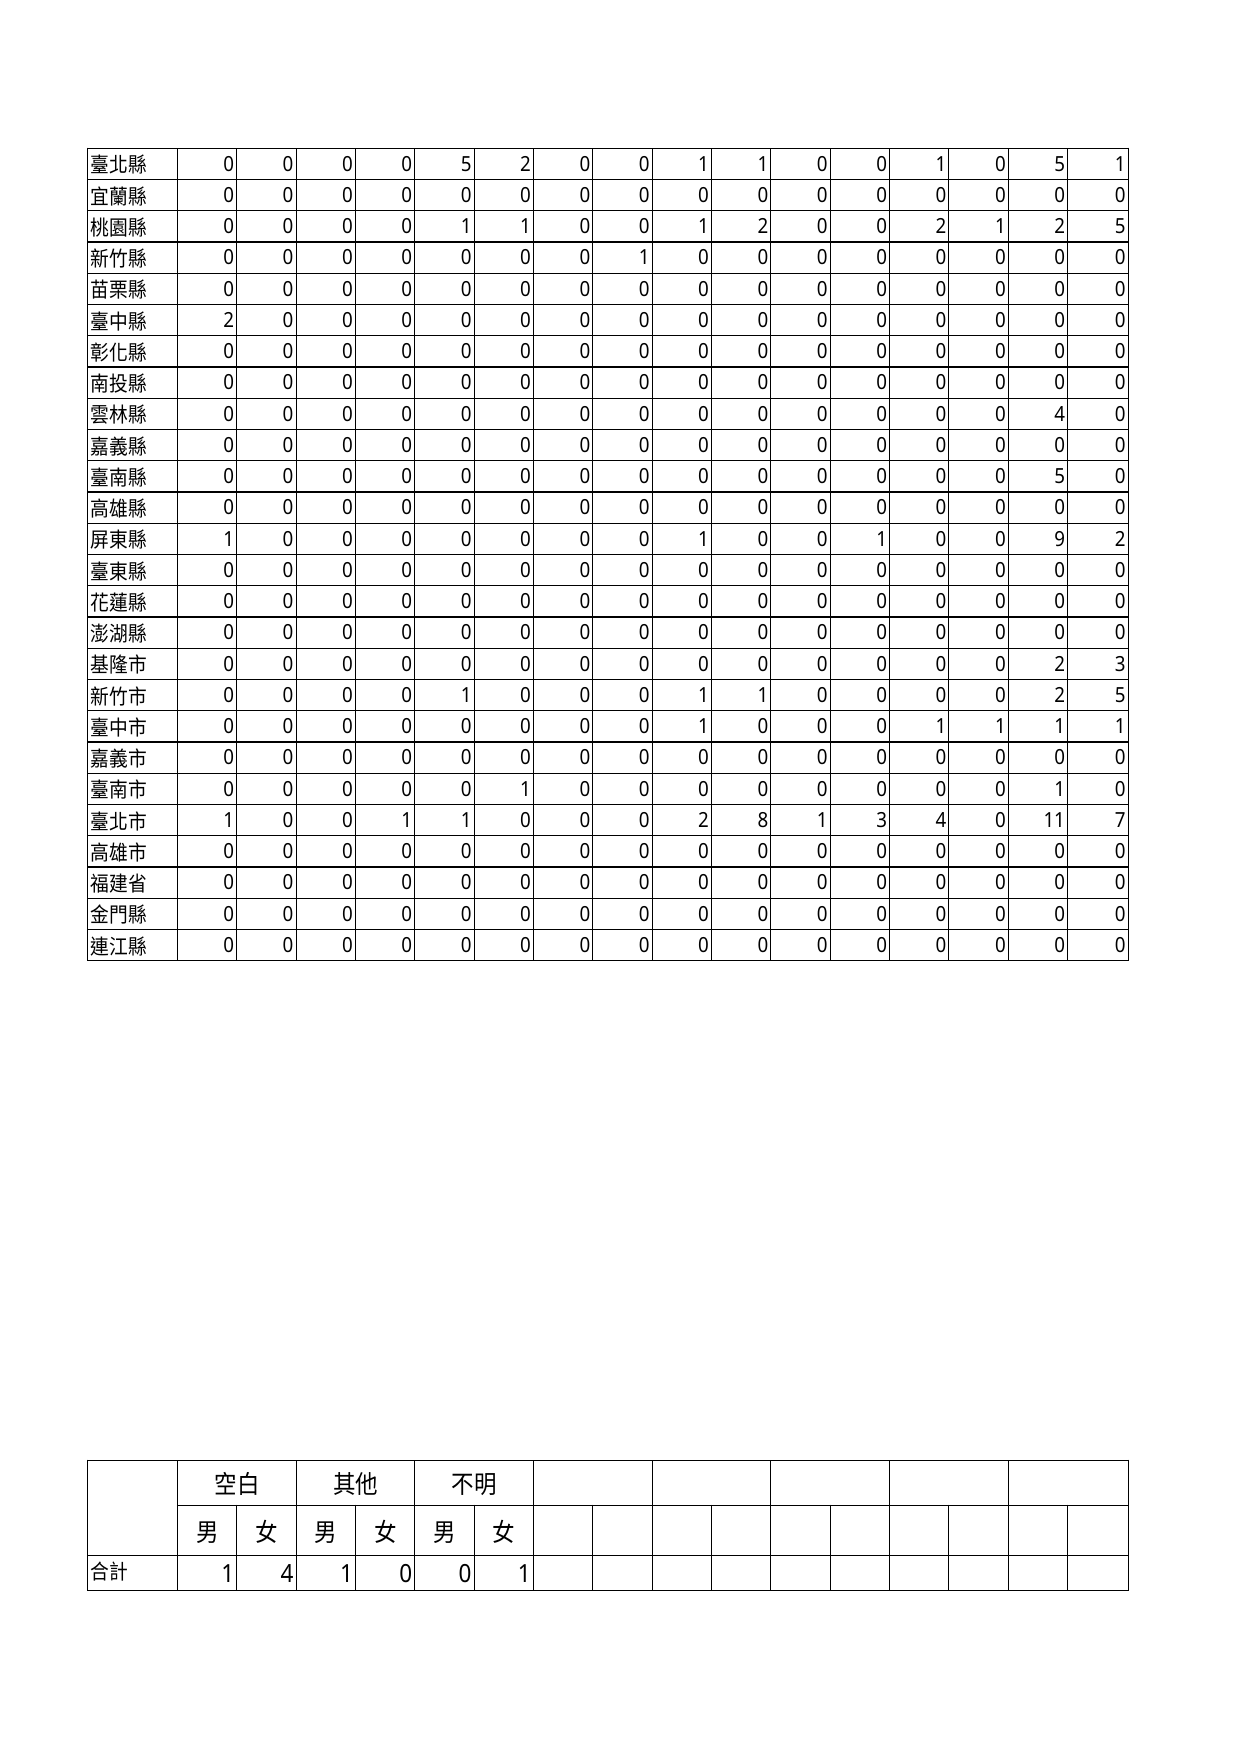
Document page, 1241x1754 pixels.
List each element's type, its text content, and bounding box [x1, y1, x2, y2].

table_cell 0 [771, 430, 830, 460]
table_cell 0 [534, 899, 592, 929]
table_cell 0 [178, 430, 236, 460]
table_cell 0 [890, 899, 948, 929]
table_cell 0 [653, 743, 711, 773]
table_cell 0 [1009, 336, 1067, 366]
table_header 空白 [178, 1461, 296, 1504]
table_cell 男 [178, 1506, 236, 1554]
table_cell 0 [653, 586, 711, 616]
table_cell 0 [297, 493, 355, 523]
table_cell 0 [178, 743, 236, 773]
table_cell 0 [237, 555, 296, 585]
table_cell [949, 1506, 1008, 1554]
table_cell 1 [1009, 774, 1067, 804]
table_cell 高雄縣 [88, 493, 177, 523]
table_cell 0 [712, 274, 770, 304]
table_cell 高雄市 [88, 836, 177, 866]
table_cell 0 [1009, 586, 1067, 616]
table_cell 0 [831, 743, 889, 773]
table_cell 0 [712, 774, 770, 804]
table_cell 0 [949, 180, 1008, 210]
table_cell 0 [771, 711, 830, 741]
table_cell 0 [415, 305, 474, 335]
table_cell 0 [890, 524, 948, 554]
table_cell 0 [475, 336, 533, 366]
table_cell 0 [949, 586, 1008, 616]
table_cell 0 [475, 555, 533, 585]
table_cell 0 [237, 149, 296, 179]
table_cell 0 [653, 461, 711, 491]
table_cell 0 [297, 868, 355, 898]
table_cell 0 [890, 461, 948, 491]
table_cell 0 [237, 774, 296, 804]
table_cell 0 [831, 711, 889, 741]
table_cell 雲林縣 [88, 399, 177, 429]
table_cell 0 [890, 836, 948, 866]
table_cell 0 [297, 680, 355, 710]
table_cell 1 [1068, 711, 1128, 741]
table_cell 0 [475, 243, 533, 273]
table_cell 0 [356, 649, 414, 679]
table_cell 1 [949, 711, 1008, 741]
table_cell 0 [178, 461, 236, 491]
table_header [771, 1461, 889, 1504]
table_cell 1 [1009, 711, 1067, 741]
table_cell 0 [237, 368, 296, 398]
table_cell 3 [1068, 649, 1128, 679]
table_cell 0 [297, 930, 355, 960]
table_cell 0 [178, 618, 236, 648]
table_cell 1 [178, 524, 236, 554]
table_cell 0 [534, 711, 592, 741]
table_cell 0 [593, 868, 652, 898]
table_cell 0 [949, 743, 1008, 773]
table_cell 0 [653, 243, 711, 273]
table_cell 0 [712, 555, 770, 585]
table_cell 1 [415, 805, 474, 835]
table_cell 0 [949, 555, 1008, 585]
table_cell 0 [831, 774, 889, 804]
table_cell 4 [890, 805, 948, 835]
table_cell 7 [1068, 805, 1128, 835]
table_cell [712, 1556, 770, 1590]
table_cell 0 [1068, 274, 1128, 304]
table_cell 0 [356, 149, 414, 179]
table_cell 0 [890, 368, 948, 398]
table_cell 0 [771, 836, 830, 866]
table_cell 0 [475, 274, 533, 304]
table_cell 4 [237, 1556, 296, 1590]
table_cell 臺中市 [88, 711, 177, 741]
table_cell 0 [712, 586, 770, 616]
table_cell 0 [593, 680, 652, 710]
table_cell 0 [831, 899, 889, 929]
table_cell 0 [831, 336, 889, 366]
table_cell 0 [653, 868, 711, 898]
table_cell 0 [297, 899, 355, 929]
table_cell 4 [1009, 399, 1067, 429]
table_cell 0 [297, 149, 355, 179]
table_cell 0 [534, 586, 592, 616]
table_cell 0 [415, 274, 474, 304]
table_cell 0 [890, 180, 948, 210]
table_cell 0 [534, 930, 592, 960]
table_cell 0 [237, 680, 296, 710]
table_cell 0 [771, 899, 830, 929]
table_cell 0 [831, 555, 889, 585]
table_cell 0 [475, 368, 533, 398]
table_cell 0 [356, 618, 414, 648]
table_cell 0 [356, 774, 414, 804]
table_cell 0 [653, 555, 711, 585]
table_cell 屏東縣 [88, 524, 177, 554]
table_cell 0 [178, 586, 236, 616]
table_cell 0 [890, 618, 948, 648]
table_cell 臺北縣 [88, 149, 177, 179]
table_cell 0 [1068, 399, 1128, 429]
table_cell 1 [831, 524, 889, 554]
table_cell 0 [712, 868, 770, 898]
table_cell 0 [237, 305, 296, 335]
table_cell 0 [1009, 836, 1067, 866]
table_cell 0 [475, 743, 533, 773]
table_cell 2 [712, 211, 770, 241]
table_cell 1 [415, 680, 474, 710]
table_cell 0 [890, 243, 948, 273]
table_cell 0 [297, 586, 355, 616]
table_cell 0 [771, 493, 830, 523]
table_cell 0 [415, 711, 474, 741]
table_cell 0 [178, 336, 236, 366]
table_header [890, 1461, 1008, 1504]
table_cell 0 [1009, 305, 1067, 335]
table_cell 0 [534, 618, 592, 648]
table_cell 5 [415, 149, 474, 179]
table_cell 0 [949, 524, 1008, 554]
table_cell 0 [593, 555, 652, 585]
table_cell 0 [237, 586, 296, 616]
table_cell 0 [534, 774, 592, 804]
table_cell 0 [949, 680, 1008, 710]
table_cell 0 [593, 586, 652, 616]
table_cell 0 [1068, 930, 1128, 960]
table_cell 0 [771, 555, 830, 585]
table_cell 0 [415, 649, 474, 679]
table_cell 0 [415, 524, 474, 554]
table_cell 0 [356, 211, 414, 241]
table_cell 0 [949, 305, 1008, 335]
table_cell 0 [415, 930, 474, 960]
table_cell 0 [356, 399, 414, 429]
table_cell 0 [771, 243, 830, 273]
table_cell 彰化縣 [88, 336, 177, 366]
table_cell 0 [653, 493, 711, 523]
table_cell [1068, 1556, 1128, 1590]
table_cell 0 [890, 399, 948, 429]
table_cell 0 [475, 649, 533, 679]
table_cell 0 [297, 274, 355, 304]
table_cell 0 [712, 336, 770, 366]
table_header [534, 1461, 652, 1504]
table_cell 0 [653, 618, 711, 648]
table_cell 臺北市 [88, 805, 177, 835]
table_cell 0 [534, 649, 592, 679]
table_cell 0 [1068, 336, 1128, 366]
table_cell 2 [1009, 211, 1067, 241]
table_cell 0 [415, 368, 474, 398]
table_cell 0 [534, 430, 592, 460]
table_cell 1 [297, 1556, 355, 1590]
table_cell 0 [771, 180, 830, 210]
table_cell 福建省 [88, 868, 177, 898]
table_cell 0 [771, 305, 830, 335]
table_cell 金門縣 [88, 899, 177, 929]
table_cell 0 [831, 368, 889, 398]
table_cell 0 [237, 618, 296, 648]
table_cell 0 [534, 368, 592, 398]
table_cell 0 [949, 805, 1008, 835]
table_cell 1 [475, 774, 533, 804]
table_cell 0 [831, 930, 889, 960]
table_cell 0 [356, 305, 414, 335]
table_cell 0 [831, 243, 889, 273]
table_cell 0 [356, 274, 414, 304]
table_cell 0 [1009, 368, 1067, 398]
table_cell 南投縣 [88, 368, 177, 398]
table_cell 0 [178, 211, 236, 241]
table_cell 0 [771, 930, 830, 960]
table_cell 0 [1068, 493, 1128, 523]
table_header 其他 [297, 1461, 414, 1504]
table_cell 0 [653, 774, 711, 804]
table_cell 0 [949, 430, 1008, 460]
table_cell 0 [297, 399, 355, 429]
table_cell 0 [178, 149, 236, 179]
table_cell 0 [949, 930, 1008, 960]
table_cell 0 [237, 649, 296, 679]
table_cell 0 [831, 649, 889, 679]
table_cell 0 [771, 586, 830, 616]
table_cell 2 [178, 305, 236, 335]
table_cell 0 [949, 461, 1008, 491]
table_cell 0 [415, 743, 474, 773]
table_cell 0 [475, 180, 533, 210]
table_cell 0 [771, 461, 830, 491]
table_cell 0 [1068, 836, 1128, 866]
table_cell 0 [890, 555, 948, 585]
table_cell 8 [712, 805, 770, 835]
table_cell 0 [415, 243, 474, 273]
table_cell 0 [415, 774, 474, 804]
table_cell [831, 1506, 889, 1554]
table_cell 0 [593, 836, 652, 866]
table_cell 1 [178, 1556, 236, 1590]
table_cell 0 [415, 180, 474, 210]
table_cell 0 [1009, 899, 1067, 929]
table_cell 0 [534, 305, 592, 335]
table_cell 9 [1009, 524, 1067, 554]
table_cell 0 [356, 493, 414, 523]
table_cell 0 [356, 836, 414, 866]
table_cell 0 [178, 243, 236, 273]
table_cell 0 [890, 430, 948, 460]
table_cell 0 [237, 274, 296, 304]
table_cell 0 [771, 149, 830, 179]
table_cell 0 [1068, 180, 1128, 210]
table_cell 1 [475, 211, 533, 241]
table_cell [653, 1556, 711, 1590]
table_cell 0 [534, 274, 592, 304]
table_cell 0 [771, 868, 830, 898]
table_cell [949, 1556, 1008, 1590]
table_cell 0 [890, 586, 948, 616]
table_cell 0 [178, 180, 236, 210]
table_cell 0 [1068, 743, 1128, 773]
table_cell 0 [297, 461, 355, 491]
table_cell 0 [771, 368, 830, 398]
table_cell 0 [712, 836, 770, 866]
table_cell 0 [475, 524, 533, 554]
table_cell 0 [1009, 743, 1067, 773]
table_cell 1 [771, 805, 830, 835]
table_cell 0 [1068, 305, 1128, 335]
table_cell 2 [890, 211, 948, 241]
table_cell 0 [297, 649, 355, 679]
table_cell 0 [890, 493, 948, 523]
table_cell 0 [653, 368, 711, 398]
table_cell 0 [890, 680, 948, 710]
table_cell 0 [771, 649, 830, 679]
table_cell 0 [771, 618, 830, 648]
table_cell 0 [593, 180, 652, 210]
table_cell 0 [1068, 243, 1128, 273]
table_cell 0 [890, 774, 948, 804]
table_cell 0 [534, 336, 592, 366]
table_cell 0 [356, 743, 414, 773]
table_cell 0 [237, 243, 296, 273]
table_cell 花蓮縣 [88, 586, 177, 616]
table_cell 0 [653, 274, 711, 304]
table_cell 0 [831, 586, 889, 616]
table_cell 0 [534, 868, 592, 898]
table_cell 0 [534, 493, 592, 523]
table_cell 1 [890, 149, 948, 179]
table_cell 0 [771, 743, 830, 773]
table_cell 0 [593, 430, 652, 460]
table_cell 0 [653, 899, 711, 929]
table_cell 2 [475, 149, 533, 179]
table_cell 0 [949, 899, 1008, 929]
table_cell 0 [356, 368, 414, 398]
table_cell 0 [712, 180, 770, 210]
table_cell 0 [712, 368, 770, 398]
table_cell 2 [1009, 680, 1067, 710]
table_cell 0 [534, 211, 592, 241]
table_cell 0 [356, 930, 414, 960]
table_cell 0 [1068, 774, 1128, 804]
table_cell 0 [475, 836, 533, 866]
table_cell 0 [890, 305, 948, 335]
table_cell 0 [1068, 868, 1128, 898]
table_cell 2 [653, 805, 711, 835]
table_cell 1 [653, 211, 711, 241]
table_cell 0 [593, 368, 652, 398]
table_cell 0 [475, 461, 533, 491]
table_cell 0 [712, 399, 770, 429]
table_cell 0 [475, 805, 533, 835]
table_cell 0 [356, 899, 414, 929]
table_cell 2 [1009, 649, 1067, 679]
table_cell 0 [178, 774, 236, 804]
table_cell 0 [297, 336, 355, 366]
table_cell 0 [297, 555, 355, 585]
table_cell 0 [593, 618, 652, 648]
table_cell [771, 1506, 830, 1554]
table_cell 0 [297, 180, 355, 210]
table_cell 0 [475, 868, 533, 898]
table_cell 0 [593, 305, 652, 335]
table_cell 0 [237, 711, 296, 741]
table_cell 1 [712, 680, 770, 710]
table_cell 0 [653, 649, 711, 679]
table_cell 0 [712, 930, 770, 960]
table_cell [890, 1506, 948, 1554]
table_cell 0 [593, 149, 652, 179]
table_cell 0 [890, 743, 948, 773]
table_cell 0 [178, 399, 236, 429]
table_cell 0 [356, 336, 414, 366]
table_cell 0 [831, 868, 889, 898]
table_cell 0 [653, 399, 711, 429]
table_cell 新竹縣 [88, 243, 177, 273]
table_cell 合計 [88, 1556, 177, 1590]
table_cell 0 [297, 305, 355, 335]
table_cell 0 [534, 524, 592, 554]
table_cell 0 [237, 493, 296, 523]
table_cell 0 [356, 555, 414, 585]
table_cell 0 [593, 774, 652, 804]
table_cell 0 [1009, 274, 1067, 304]
table_cell 連江縣 [88, 930, 177, 960]
table_cell 2 [1068, 524, 1128, 554]
table_cell 0 [297, 805, 355, 835]
table_cell 0 [297, 836, 355, 866]
table_cell 0 [1068, 899, 1128, 929]
table_cell 0 [949, 649, 1008, 679]
table_cell 0 [297, 711, 355, 741]
table_cell 0 [356, 586, 414, 616]
table_cell 0 [178, 868, 236, 898]
table_cell 0 [949, 274, 1008, 304]
table_cell 0 [415, 868, 474, 898]
table_cell 0 [712, 743, 770, 773]
table_cell 0 [237, 930, 296, 960]
table_cell 嘉義市 [88, 743, 177, 773]
table_cell 澎湖縣 [88, 618, 177, 648]
table_cell 0 [415, 618, 474, 648]
table_cell 苗栗縣 [88, 274, 177, 304]
table_cell 0 [653, 836, 711, 866]
table_cell 1 [415, 211, 474, 241]
table_cell 0 [237, 430, 296, 460]
table_cell 0 [653, 180, 711, 210]
table_cell 0 [653, 305, 711, 335]
table_cell 0 [890, 649, 948, 679]
table_cell 0 [1009, 868, 1067, 898]
table_cell 臺東縣 [88, 555, 177, 585]
table_cell 0 [297, 368, 355, 398]
table_cell 0 [237, 899, 296, 929]
table_cell 0 [712, 243, 770, 273]
table_cell 5 [1009, 149, 1067, 179]
table_cell 男 [297, 1506, 355, 1554]
table_cell 0 [771, 774, 830, 804]
table_cell 5 [1009, 461, 1067, 491]
table_cell 1 [653, 524, 711, 554]
table_cell 0 [475, 930, 533, 960]
table_cell 0 [771, 524, 830, 554]
table_cell 0 [949, 618, 1008, 648]
table_cell 0 [1068, 461, 1128, 491]
table_cell 1 [475, 1556, 533, 1590]
table_cell 0 [297, 524, 355, 554]
table_cell 臺中縣 [88, 305, 177, 335]
table_cell 0 [534, 180, 592, 210]
table_cell 1 [593, 243, 652, 273]
table_cell 0 [712, 461, 770, 491]
table_cell 0 [237, 180, 296, 210]
table_cell 0 [356, 524, 414, 554]
table_cell 0 [178, 899, 236, 929]
table_cell 女 [475, 1506, 533, 1554]
table_cell 3 [831, 805, 889, 835]
table_cell 0 [415, 836, 474, 866]
table_cell 0 [593, 524, 652, 554]
table_cell [1009, 1556, 1067, 1590]
table_header [88, 1461, 177, 1554]
table_cell 0 [534, 836, 592, 866]
table_cell 0 [356, 711, 414, 741]
table_cell 0 [1009, 618, 1067, 648]
table_cell 1 [653, 149, 711, 179]
table_cell 0 [949, 243, 1008, 273]
table_cell 0 [415, 1556, 474, 1590]
table_cell [1068, 1506, 1128, 1554]
table_cell 0 [1009, 930, 1067, 960]
table_cell 0 [1009, 430, 1067, 460]
table_cell 1 [653, 711, 711, 741]
table_cell 1 [949, 211, 1008, 241]
table_cell 0 [237, 805, 296, 835]
table_cell 0 [593, 211, 652, 241]
table_cell 0 [831, 430, 889, 460]
table_cell 0 [534, 743, 592, 773]
table_cell 0 [593, 493, 652, 523]
table_cell 0 [1009, 243, 1067, 273]
table_cell 0 [1009, 180, 1067, 210]
table_header [653, 1461, 770, 1504]
table_cell 0 [1009, 493, 1067, 523]
table_cell 0 [297, 430, 355, 460]
table_cell [534, 1506, 592, 1554]
table_cell 0 [356, 243, 414, 273]
table_cell 0 [356, 180, 414, 210]
table_cell 0 [297, 243, 355, 273]
table_cell 0 [890, 274, 948, 304]
table_cell 0 [534, 399, 592, 429]
table_cell [653, 1506, 711, 1554]
table_cell 0 [593, 461, 652, 491]
table_cell 桃園縣 [88, 211, 177, 241]
table_cell 0 [831, 149, 889, 179]
table_cell 0 [831, 461, 889, 491]
table_cell 0 [593, 805, 652, 835]
table_cell 0 [356, 868, 414, 898]
table_cell 臺南市 [88, 774, 177, 804]
table_cell 0 [593, 899, 652, 929]
table_cell 0 [534, 461, 592, 491]
table_cell 0 [178, 711, 236, 741]
table_cell 0 [1068, 430, 1128, 460]
table_cell 0 [415, 399, 474, 429]
table_cell 女 [356, 1506, 414, 1554]
table_cell 0 [475, 899, 533, 929]
table_cell 0 [831, 836, 889, 866]
table_cell 0 [771, 399, 830, 429]
table_cell 0 [771, 211, 830, 241]
table_cell 0 [831, 211, 889, 241]
table_cell 5 [1068, 211, 1128, 241]
table_cell 5 [1068, 680, 1128, 710]
table_cell 0 [475, 399, 533, 429]
table_cell 0 [593, 649, 652, 679]
table_cell 0 [593, 336, 652, 366]
table_cell 11 [1009, 805, 1067, 835]
table_cell 0 [831, 180, 889, 210]
table_cell 0 [475, 680, 533, 710]
table_cell 0 [297, 211, 355, 241]
table_cell 新竹市 [88, 680, 177, 710]
table_cell 0 [593, 274, 652, 304]
table_cell 0 [1009, 555, 1067, 585]
table_cell 0 [415, 461, 474, 491]
table_cell 0 [475, 586, 533, 616]
table_cell 男 [415, 1506, 474, 1554]
table_cell 0 [593, 711, 652, 741]
table_cell 0 [831, 680, 889, 710]
table_cell 0 [356, 461, 414, 491]
table_cell 0 [237, 211, 296, 241]
table_cell 0 [1068, 368, 1128, 398]
table_cell [1009, 1506, 1067, 1554]
table_cell 0 [890, 868, 948, 898]
table_cell 0 [475, 305, 533, 335]
table_cell 0 [831, 399, 889, 429]
table_cell 0 [297, 774, 355, 804]
table_cell 0 [534, 805, 592, 835]
table_cell 0 [534, 149, 592, 179]
table_cell [712, 1506, 770, 1554]
table_cell [831, 1556, 889, 1590]
table_cell 0 [475, 618, 533, 648]
table_cell 0 [475, 711, 533, 741]
table_cell 0 [771, 336, 830, 366]
table_cell 基隆市 [88, 649, 177, 679]
table_cell 1 [712, 149, 770, 179]
table_header 不明 [415, 1461, 533, 1504]
table_cell 0 [831, 618, 889, 648]
table_cell 0 [831, 274, 889, 304]
table_cell 1 [890, 711, 948, 741]
table_cell 0 [712, 305, 770, 335]
table_cell 0 [356, 430, 414, 460]
table_cell 0 [237, 868, 296, 898]
table_cell 0 [237, 836, 296, 866]
table_cell 0 [949, 399, 1008, 429]
table_cell 0 [890, 930, 948, 960]
table_cell 0 [237, 399, 296, 429]
table_cell 0 [593, 399, 652, 429]
table_cell 0 [593, 930, 652, 960]
table_cell 0 [949, 774, 1008, 804]
table_cell 0 [949, 836, 1008, 866]
table_cell 0 [949, 868, 1008, 898]
table_cell [593, 1556, 652, 1590]
table_cell 0 [415, 586, 474, 616]
table_cell 0 [178, 680, 236, 710]
table_cell 0 [415, 336, 474, 366]
table_cell 0 [712, 899, 770, 929]
table_cell 1 [1068, 149, 1128, 179]
table_cell 1 [653, 680, 711, 710]
table_cell [890, 1556, 948, 1590]
table_cell 0 [593, 743, 652, 773]
table_cell 0 [771, 680, 830, 710]
table_cell 0 [237, 461, 296, 491]
table_cell 1 [178, 805, 236, 835]
table_cell 0 [831, 493, 889, 523]
table_cell 0 [415, 555, 474, 585]
table_cell 0 [356, 680, 414, 710]
table_cell 0 [1068, 586, 1128, 616]
table_cell 0 [653, 930, 711, 960]
table_cell 0 [712, 618, 770, 648]
table_cell 0 [712, 430, 770, 460]
table_cell 0 [178, 274, 236, 304]
table_cell 0 [178, 368, 236, 398]
table_cell 0 [949, 336, 1008, 366]
table_cell 宜蘭縣 [88, 180, 177, 210]
table_cell 1 [356, 805, 414, 835]
table_cell 0 [831, 305, 889, 335]
table_cell 0 [712, 711, 770, 741]
table_cell 0 [178, 930, 236, 960]
table_cell 0 [415, 899, 474, 929]
table_cell [771, 1556, 830, 1590]
table_cell 0 [237, 524, 296, 554]
table_cell 臺南縣 [88, 461, 177, 491]
table_cell 0 [771, 274, 830, 304]
table_cell 0 [949, 493, 1008, 523]
table_cell 0 [415, 430, 474, 460]
table_cell 0 [297, 618, 355, 648]
table_cell 0 [356, 1556, 414, 1590]
table_cell 0 [178, 555, 236, 585]
table_cell 0 [949, 368, 1008, 398]
table_cell 0 [534, 555, 592, 585]
table_cell 0 [178, 836, 236, 866]
table_cell 0 [237, 743, 296, 773]
table_cell 0 [1068, 555, 1128, 585]
table_cell 0 [949, 149, 1008, 179]
table_cell 0 [297, 743, 355, 773]
table_cell 嘉義縣 [88, 430, 177, 460]
table_cell 0 [475, 493, 533, 523]
table_cell 0 [178, 649, 236, 679]
table_header [1009, 1461, 1128, 1504]
table_cell 0 [475, 430, 533, 460]
table_cell 0 [890, 336, 948, 366]
table_cell 女 [237, 1506, 296, 1554]
table_cell 0 [534, 243, 592, 273]
table_cell 0 [237, 336, 296, 366]
table_cell 0 [653, 430, 711, 460]
table_cell 0 [712, 493, 770, 523]
table_cell 0 [178, 493, 236, 523]
table_cell 0 [1068, 618, 1128, 648]
table_cell 0 [415, 493, 474, 523]
table_cell [593, 1506, 652, 1554]
table_cell [534, 1556, 592, 1590]
table_cell 0 [534, 680, 592, 710]
table_cell 0 [712, 649, 770, 679]
table_cell 0 [712, 524, 770, 554]
table_cell 0 [653, 336, 711, 366]
